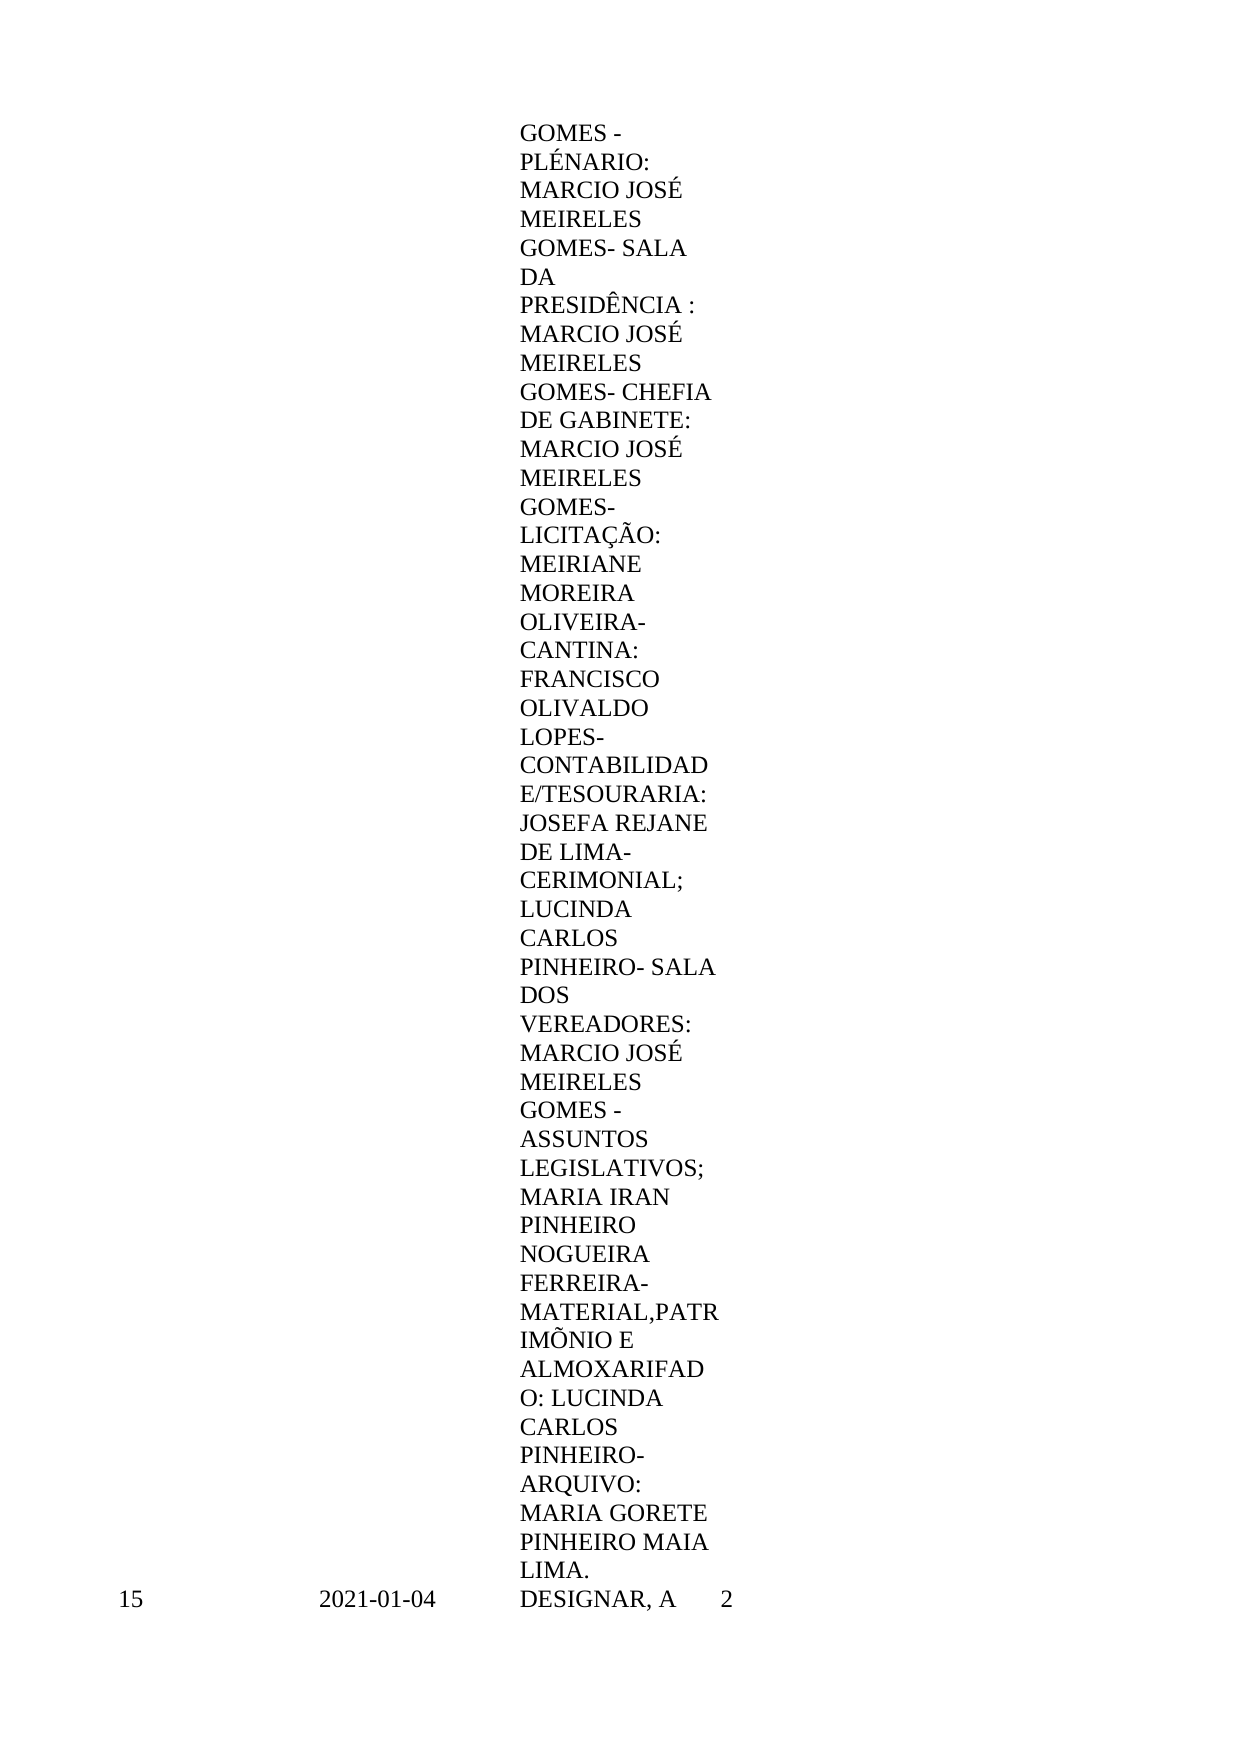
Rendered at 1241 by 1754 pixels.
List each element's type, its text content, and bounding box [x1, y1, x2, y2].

table_cell DESIGNAR, A [520, 1584, 720, 1613]
table_cell 2 [720, 1584, 921, 1613]
table_cell [921, 1584, 1122, 1613]
table_cell 2021-01-04 [319, 1584, 519, 1613]
table_cell [319, 118, 519, 1584]
table_cell [921, 118, 1122, 1584]
table_cell GOMES - PLÉNARIO: MARCIO JOSÉ MEIRELES GOMES- SALA DA PRESIDÊNCIA : MARCIO JOSÉ MEIRELES GOMES- CHEFIA DE GABINETE: MARCIO JOSÉ MEIRELES GOMES- LICITAÇÃO: MEIRIANE MOREIRA OLIVEIRA- CANTINA: FRANCISCO OLIVALDO LOPES- CONTABILIDADE/TESOURARIA: JOSEFA REJANE DE LIMA- CERIMONIAL; LUCINDA CARLOS PINHEIRO- SALA DOS VEREADORES: MARCIO JOSÉ MEIRELES GOMES - ASSUNTOS LEGISLATIVOS; MARIA IRAN PINHEIRO NOGUEIRA FERREIRA- MATERIAL,PATRIMÕNIO E ALMOXARIFADO: LUCINDA CARLOS PINHEIRO- ARQUIVO: MARIA GORETE PINHEIRO MAIA LIMA. [520, 118, 720, 1584]
table_cell 15 [118, 1584, 319, 1613]
table_cell [118, 118, 319, 1584]
table_cell [720, 118, 921, 1584]
